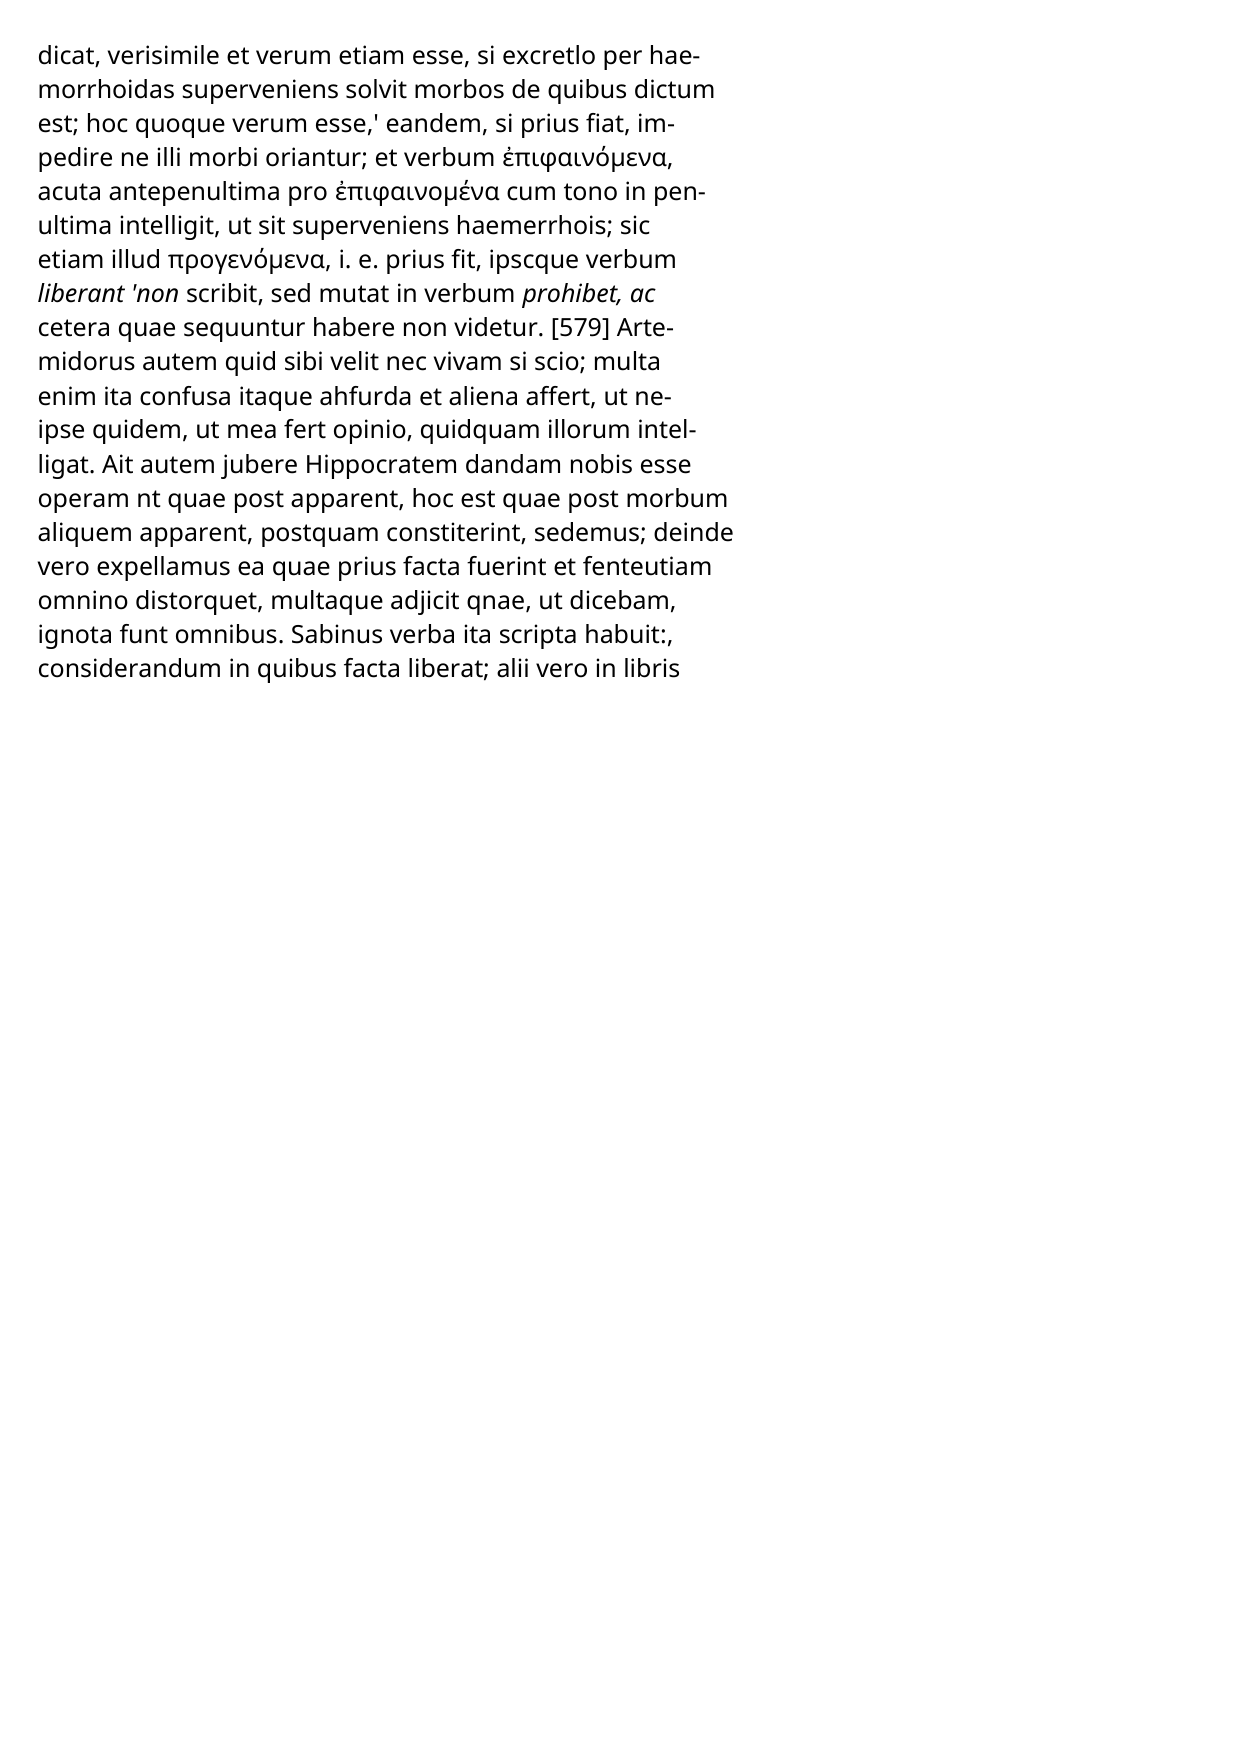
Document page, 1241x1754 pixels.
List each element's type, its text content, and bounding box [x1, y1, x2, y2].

text dicat, verisimile et verum etiam esse, si excretlo per hae- morrhoidas superveniens solvit morbos de quibus dictum est; hoc quoque verum esse,' eandem, si prius fiat, im- pedire ne illi morbi oriantur; et verbum ἐπιφαινόμενα, acuta antepenultima pro ἐπιφαινομένα cum tono in pen- ultima intelligit, ut sit superveniens haemerrhois; sic etiam illud προγενόμενα, i. e. prius fit, ipscque verbum liberant 'non scribit, sed mutat in verbum prohibet, ac cetera quae sequuntur habere non videtur. [579] Arte- midorus autem quid sibi velit nec vivam si scio; multa enim ita confusa itaque ahfurda et aliena affert, ut ne- ipse quidem, ut mea fert opinio, quidquam illorum intel- ligat. Ait autem jubere Hippocratem dandam nobis esse operam nt quae post apparent, hoc est quae post morbum aliquem apparent, postquam constiterint, sedemus; deinde vero expellamus ea quae prius facta fuerint et fenteutiam omnino distorquet, multaque adjicit qnae, ut dicebam, ignota funt omnibus. Sabinus verba ita scripta habuit:, considerandum in quibus facta liberat; alii vero in libris [37, 37, 1203, 685]
